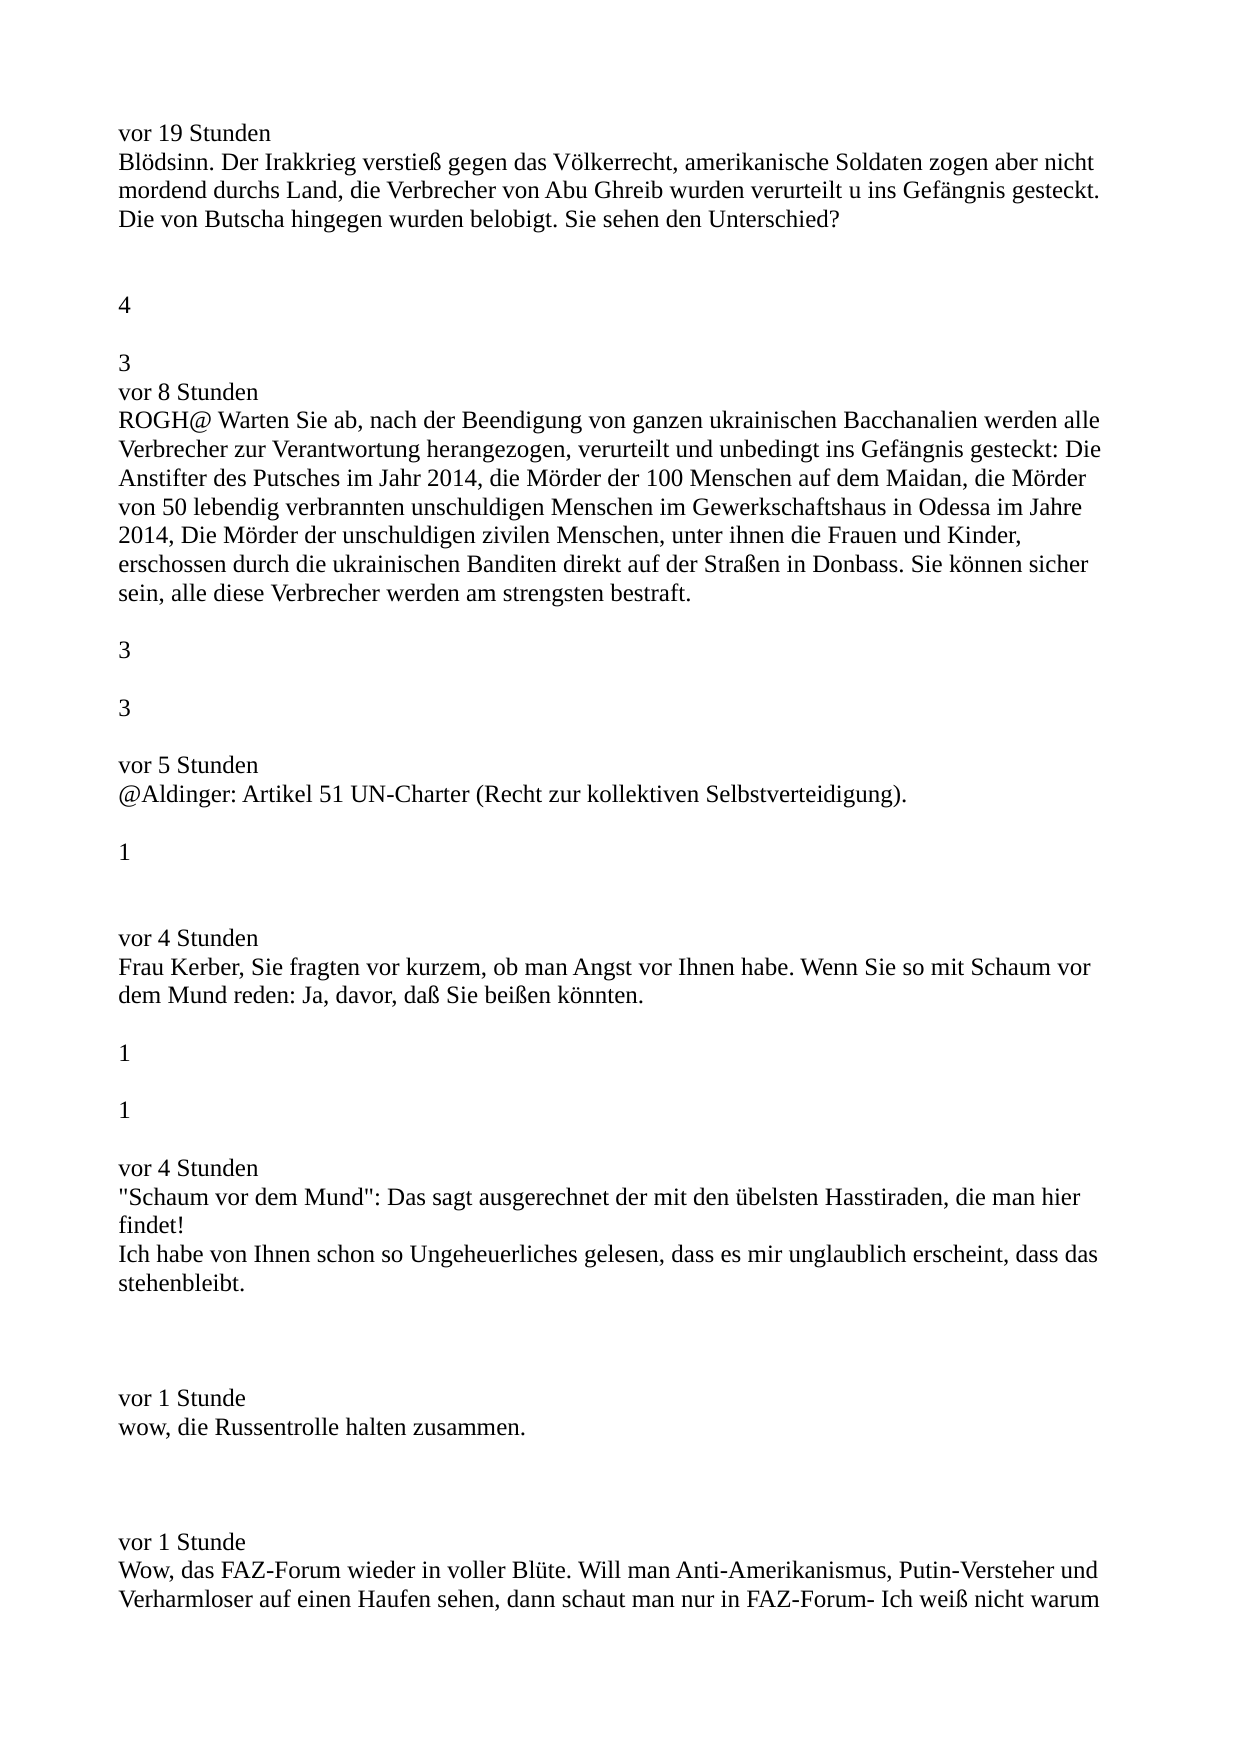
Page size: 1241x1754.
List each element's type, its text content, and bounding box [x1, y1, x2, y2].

text 1 [118, 837, 1122, 866]
text wow, die Russentrolle halten zusammen. [118, 1412, 1122, 1441]
text vor 1 Stunde [118, 1527, 1122, 1556]
text vor 4 Stunden [118, 923, 1122, 952]
text Wow, das FAZ-Forum wieder in voller Blüte. Will man Anti-Amerikanismus, Putin-Versteher und Verharmloser auf einen Haufen sehen, dann schaut man nur in FAZ-Forum- Ich weiß nicht warum [118, 1556, 1122, 1613]
text "Schaum vor dem Mund": Das sagt ausgerechnet der mit den übelsten Hasstiraden, die man hier findet! [118, 1182, 1122, 1239]
text 1 [118, 1038, 1122, 1067]
text 1 [118, 1096, 1122, 1124]
text 4 [118, 291, 1122, 319]
text @Aldinger: Artikel 51 UN-Charter (Recht zur kollektiven Selbstverteidigung). [118, 779, 1122, 808]
text Frau Kerber, Sie fragten vor kurzem, ob man Angst vor Ihnen habe. Wenn Sie so mit Schaum vor dem Mund reden: Ja, davor, daß Sie beißen könnten. [118, 952, 1122, 1009]
text Ich habe von Ihnen schon so Ungeheuerliches gelesen, dass es mir unglaublich erscheint, dass das stehenbleibt. [118, 1239, 1122, 1297]
text 3 [118, 348, 1122, 377]
text vor 19 Stunden [118, 118, 1122, 147]
text vor 4 Stunden [118, 1153, 1122, 1182]
text ROGH@ Warten Sie ab, nach der Beendigung von ganzen ukrainischen Bacchanalien werden alle Verbrecher zur Verantwortung herangezogen, verurteilt und unbedingt ins Gefängnis gesteckt: Die Anstifter des Putsches im Jahr 2014, die Mörder der 100 Menschen auf dem Maidan, die Mörder von 50 lebendig verbrannten unschuldigen Menschen im Gewerkschaftshaus in Odessa im Jahre 2014, Die Mörder der unschuldigen zivilen Menschen, unter ihnen die Frauen und Kinder, erschossen durch die ukrainischen Banditen direkt auf der Straßen in Donbass. Sie können sicher sein, alle diese Verbrecher werden am strengsten bestraft. [118, 406, 1122, 607]
text vor 1 Stunde [118, 1383, 1122, 1412]
text 3 [118, 636, 1122, 664]
text vor 5 Stunden [118, 751, 1122, 779]
text vor 8 Stunden [118, 377, 1122, 406]
text 3 [118, 693, 1122, 722]
text Blödsinn. Der Irakkrieg verstieß gegen das Völkerrecht, amerikanische Soldaten zogen aber nicht mordend durchs Land, die Verbrecher von Abu Ghreib wurden verurteilt u ins Gefängnis gesteckt. Die von Butscha hingegen wurden belobigt. Sie sehen den Unterschied? [118, 147, 1122, 233]
